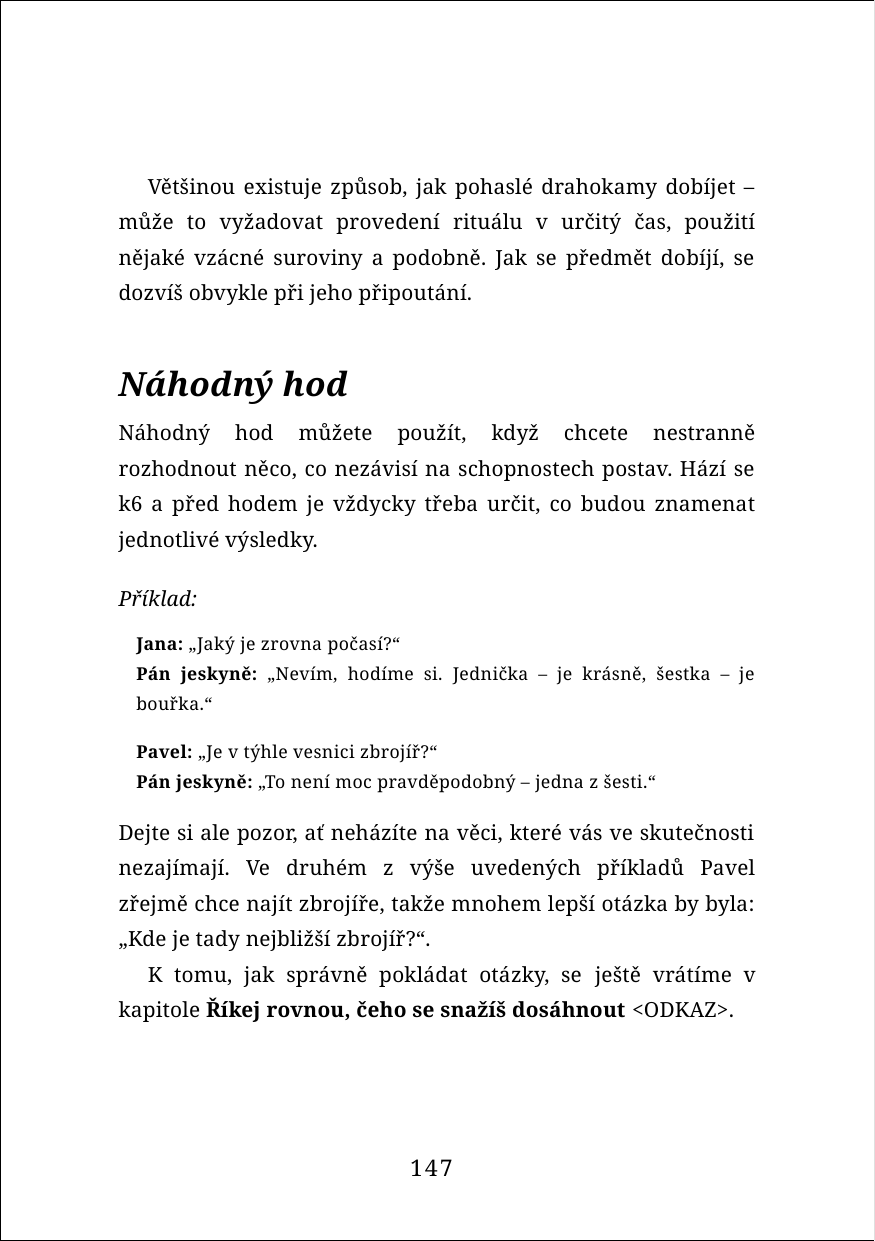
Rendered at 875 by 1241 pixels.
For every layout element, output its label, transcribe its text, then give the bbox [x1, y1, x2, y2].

text Dejte si ale pozor, ať neházíte na věci, které vás ve skutečnosti nezajímají. Ve druhém z výše uvedených příkladů Pavel zřejmě chce najít zbrojíře, takže mnohem lepší otázka by byla: „Kde je tady nejbližší zbrojíř?“. K tomu, jak správně pokládat otázky, se ještě vrátíme v kapitole Říkej rovnou, čeho se snažíš dosáhnout <ODKAZ>. [118, 818, 756, 1024]
text Příklad: [118, 584, 756, 612]
text Náhodný hod můžete použít, když chcete nestranně rozhodnout něco, co nezávisí na schopnostech postav. Hází se k6 a před hodem je vždycky třeba určit, co budou znamenat jednotlivé výsledky. [118, 418, 756, 553]
text Většinou existuje způsob, jak pohaslé drahokamy dobíjet – může to vyžadovat provedení rituálu v určitý čas, použití nějaké vzácné suroviny a podobně. Jak se předmět dobíjí, se dozvíš obvykle při jeho připoutání. [118, 172, 756, 307]
text Pavel: „Je v týhle vesnici zbrojíř?“ Pán jeskyně: „To není moc pravděpodobný – jedna z šesti.“ [136, 740, 756, 794]
subtitle Náhodný hod [118, 361, 756, 407]
text Jana: „Jaký je zrovna počasí?“ Pán jeskyně: „Nevím, hodíme si. Jednička – je krásně, šestka – je bouřka.“ [136, 631, 756, 716]
